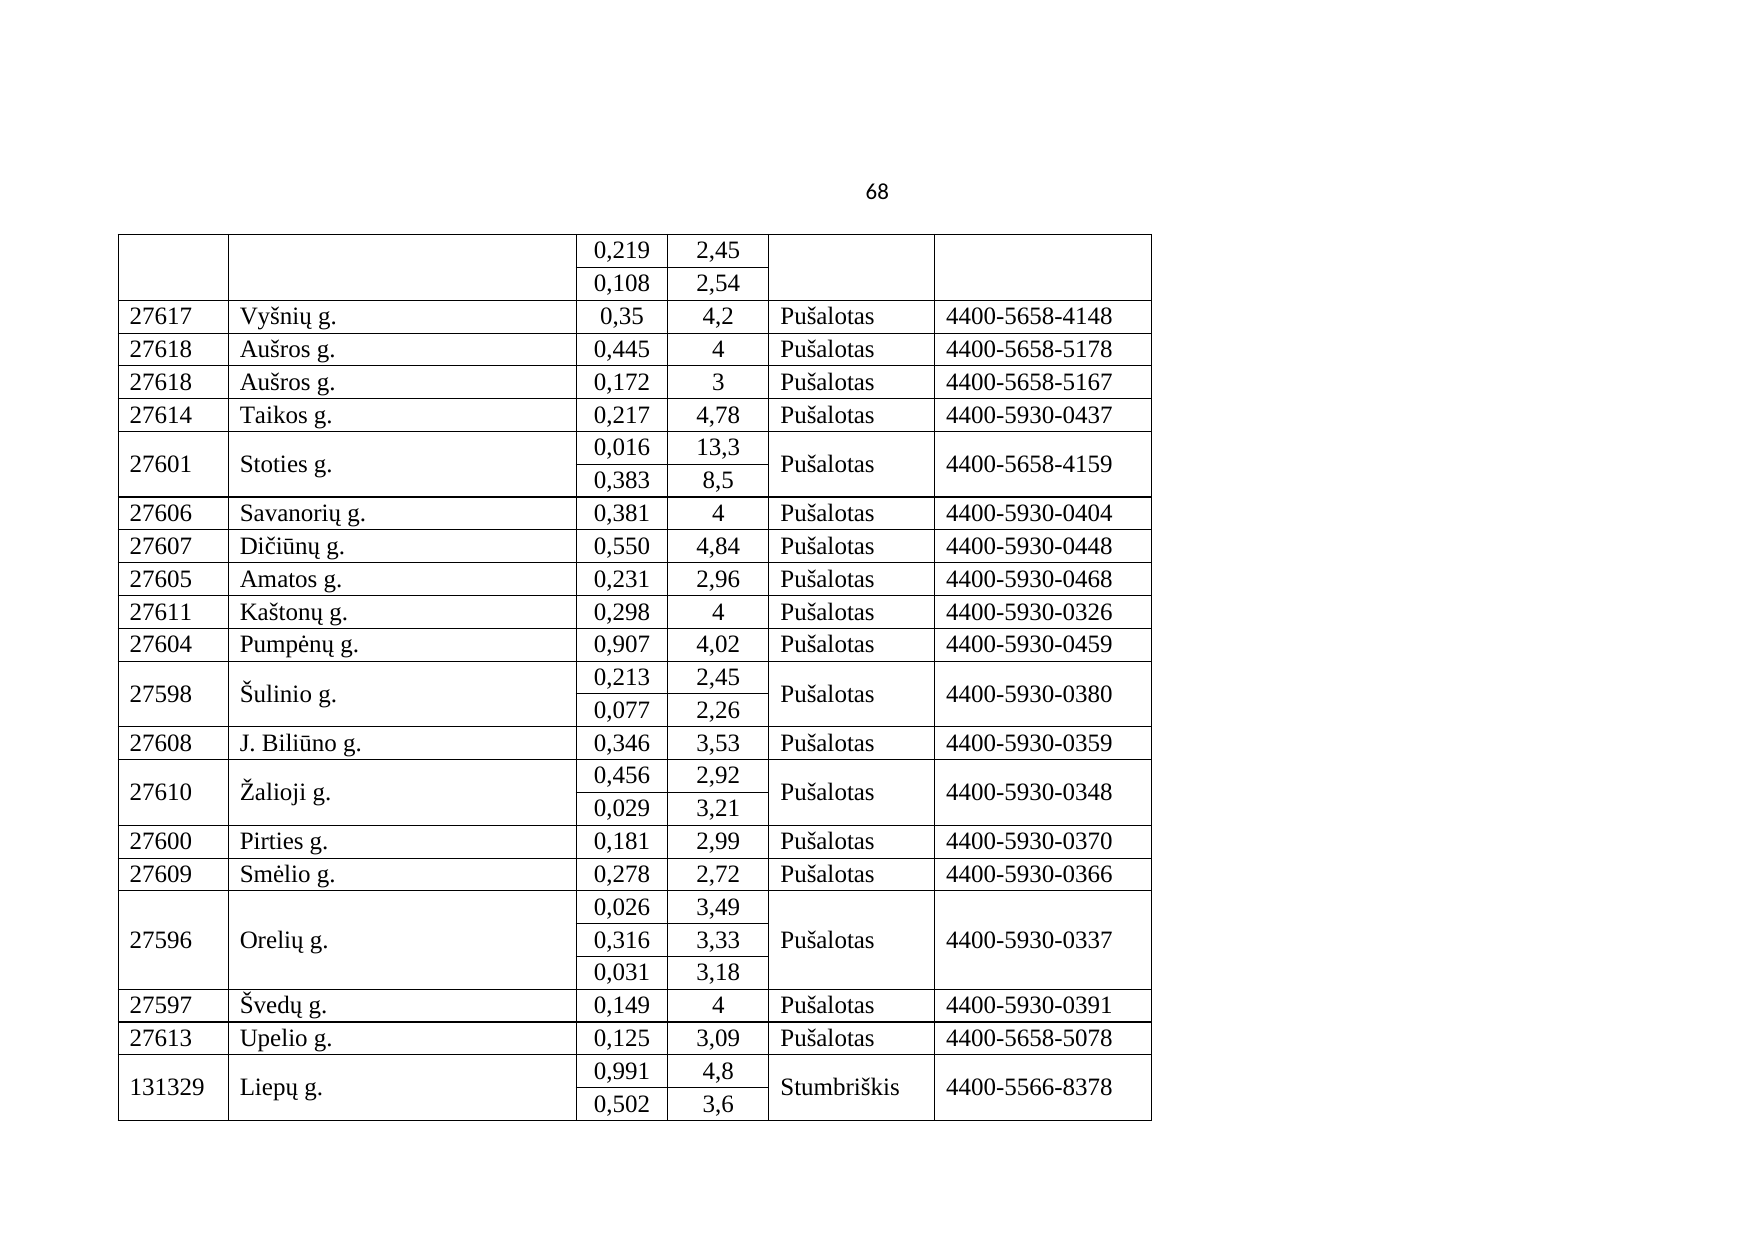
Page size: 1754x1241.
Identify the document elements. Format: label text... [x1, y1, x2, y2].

table_cell 8,5 [668, 465, 768, 496]
table_cell Pušalotas [769, 662, 934, 726]
table_cell 2,26 [668, 694, 768, 726]
table_cell 4,84 [668, 530, 768, 562]
table_cell [935, 235, 1151, 299]
table_cell 27611 [119, 596, 228, 628]
table_cell 3,18 [668, 957, 768, 989]
table_cell 4400-5930-0437 [935, 399, 1151, 431]
table_cell Pušalotas [769, 432, 934, 496]
table_cell Aušros g. [229, 366, 576, 398]
table_cell 4400-5930-0404 [935, 498, 1151, 529]
table_cell 4400-5930-0370 [935, 826, 1151, 857]
table_cell 3,6 [668, 1088, 768, 1120]
table_cell 13,3 [668, 432, 768, 464]
table_cell 27601 [119, 432, 228, 496]
table_cell 2,99 [668, 826, 768, 857]
table_cell Pušalotas [769, 399, 934, 431]
table_cell 0,383 [577, 465, 667, 496]
table_cell Pušalotas [769, 760, 934, 824]
table_cell 0,346 [577, 727, 667, 759]
table_cell 0,316 [577, 924, 667, 956]
table_cell 0,016 [577, 432, 667, 464]
table_cell Pušalotas [769, 826, 934, 857]
table_cell 0,108 [577, 268, 667, 299]
table_cell 0,029 [577, 793, 667, 824]
table_cell Amatos g. [229, 563, 576, 595]
table_cell 27608 [119, 727, 228, 759]
table_cell 4 [668, 990, 768, 1021]
table_cell 0,172 [577, 366, 667, 398]
table_cell Upelio g. [229, 1023, 576, 1054]
table_cell [119, 235, 228, 299]
table_cell 4400-5930-0366 [935, 859, 1151, 890]
table_cell 4400-5658-5167 [935, 366, 1151, 398]
table_cell 0,35 [577, 301, 667, 332]
table_cell 4,2 [668, 301, 768, 332]
table_cell 2,54 [668, 268, 768, 299]
table_cell 4400-5566-8378 [935, 1055, 1151, 1120]
table_cell Pumpėnų g. [229, 629, 576, 661]
table_cell 4 [668, 596, 768, 628]
table_cell Šulinio g. [229, 662, 576, 726]
table_cell 2,45 [668, 235, 768, 267]
table_cell Pušalotas [769, 596, 934, 628]
table_cell 4400-5930-0448 [935, 530, 1151, 562]
table_cell 0,219 [577, 235, 667, 267]
table_cell 131329 [119, 1055, 228, 1120]
table_cell Pušalotas [769, 563, 934, 595]
table_cell Pušalotas [769, 530, 934, 562]
table_cell 4,02 [668, 629, 768, 661]
table_cell Pušalotas [769, 859, 934, 890]
table_cell Pirties g. [229, 826, 576, 857]
table_cell 0,907 [577, 629, 667, 661]
table_cell Stoties g. [229, 432, 576, 496]
table_cell 27600 [119, 826, 228, 857]
table_cell 27596 [119, 891, 228, 989]
table_cell 0,217 [577, 399, 667, 431]
table_cell Orelių g. [229, 891, 576, 989]
table_cell 27598 [119, 662, 228, 726]
table_cell 27605 [119, 563, 228, 595]
table_cell 4,8 [668, 1055, 768, 1087]
table_cell Pušalotas [769, 301, 934, 332]
table_cell Dičiūnų g. [229, 530, 576, 562]
table_cell 0,125 [577, 1023, 667, 1054]
table_cell 3,53 [668, 727, 768, 759]
table_cell 0,278 [577, 859, 667, 890]
table_cell 3,09 [668, 1023, 768, 1054]
table_cell Vyšnių g. [229, 301, 576, 332]
table_cell 2,45 [668, 662, 768, 693]
table_cell 3,49 [668, 891, 768, 923]
table_cell 0,149 [577, 990, 667, 1021]
table_cell 2,96 [668, 563, 768, 595]
table_cell Pušalotas [769, 727, 934, 759]
table_cell Pušalotas [769, 498, 934, 529]
table_cell 0,298 [577, 596, 667, 628]
table_cell Taikos g. [229, 399, 576, 431]
table_cell 4400-5930-0391 [935, 990, 1151, 1021]
table_cell 0,381 [577, 498, 667, 529]
table_cell 27610 [119, 760, 228, 824]
table_cell 0,456 [577, 760, 667, 792]
table_cell 4400-5930-0459 [935, 629, 1151, 661]
table_cell 4 [668, 498, 768, 529]
table_cell Pušalotas [769, 334, 934, 365]
table_cell Kaštonų g. [229, 596, 576, 628]
table_cell 27597 [119, 990, 228, 1021]
table_cell 0,550 [577, 530, 667, 562]
table_cell 4400-5658-5078 [935, 1023, 1151, 1054]
table_cell Liepų g. [229, 1055, 576, 1120]
table_cell 4,78 [668, 399, 768, 431]
table_cell 0,077 [577, 694, 667, 726]
table_cell 3 [668, 366, 768, 398]
table_cell 4400-5930-0380 [935, 662, 1151, 726]
table_cell 0,445 [577, 334, 667, 365]
table_cell 27607 [119, 530, 228, 562]
table_cell 3,33 [668, 924, 768, 956]
table_cell 0,991 [577, 1055, 667, 1087]
table_cell 4400-5658-5178 [935, 334, 1151, 365]
table_cell 4400-5930-0348 [935, 760, 1151, 824]
table_cell Žalioji g. [229, 760, 576, 824]
table_cell Pušalotas [769, 990, 934, 1021]
table_cell 0,502 [577, 1088, 667, 1120]
table_cell 27609 [119, 859, 228, 890]
table_cell 2,72 [668, 859, 768, 890]
table_cell Pušalotas [769, 629, 934, 661]
table_cell 4 [668, 334, 768, 365]
table_cell 0,026 [577, 891, 667, 923]
table_cell 27618 [119, 366, 228, 398]
table_cell 27606 [119, 498, 228, 529]
table_cell Švedų g. [229, 990, 576, 1021]
table_cell 27617 [119, 301, 228, 332]
table_cell 0,213 [577, 662, 667, 693]
table_cell 4400-5930-0468 [935, 563, 1151, 595]
table_cell 3,21 [668, 793, 768, 824]
table_cell Smėlio g. [229, 859, 576, 890]
table_cell Stumbriškis [769, 1055, 934, 1120]
table_cell 4400-5658-4148 [935, 301, 1151, 332]
table_cell 0,031 [577, 957, 667, 989]
table_cell 0,181 [577, 826, 667, 857]
table_cell [229, 235, 576, 299]
table_cell Savanorių g. [229, 498, 576, 529]
table_cell [769, 235, 934, 299]
table_cell 4400-5930-0326 [935, 596, 1151, 628]
table_cell 2,92 [668, 760, 768, 792]
table_cell Pušalotas [769, 366, 934, 398]
table_cell Pušalotas [769, 1023, 934, 1054]
table_cell Aušros g. [229, 334, 576, 365]
table_cell 27618 [119, 334, 228, 365]
table_cell 4400-5930-0359 [935, 727, 1151, 759]
table_cell 0,231 [577, 563, 667, 595]
table_cell Pušalotas [769, 891, 934, 989]
table_cell 27604 [119, 629, 228, 661]
table_cell 4400-5658-4159 [935, 432, 1151, 496]
table_cell J. Biliūno g. [229, 727, 576, 759]
table_cell 27614 [119, 399, 228, 431]
table_cell 4400-5930-0337 [935, 891, 1151, 989]
table_cell 27613 [119, 1023, 228, 1054]
